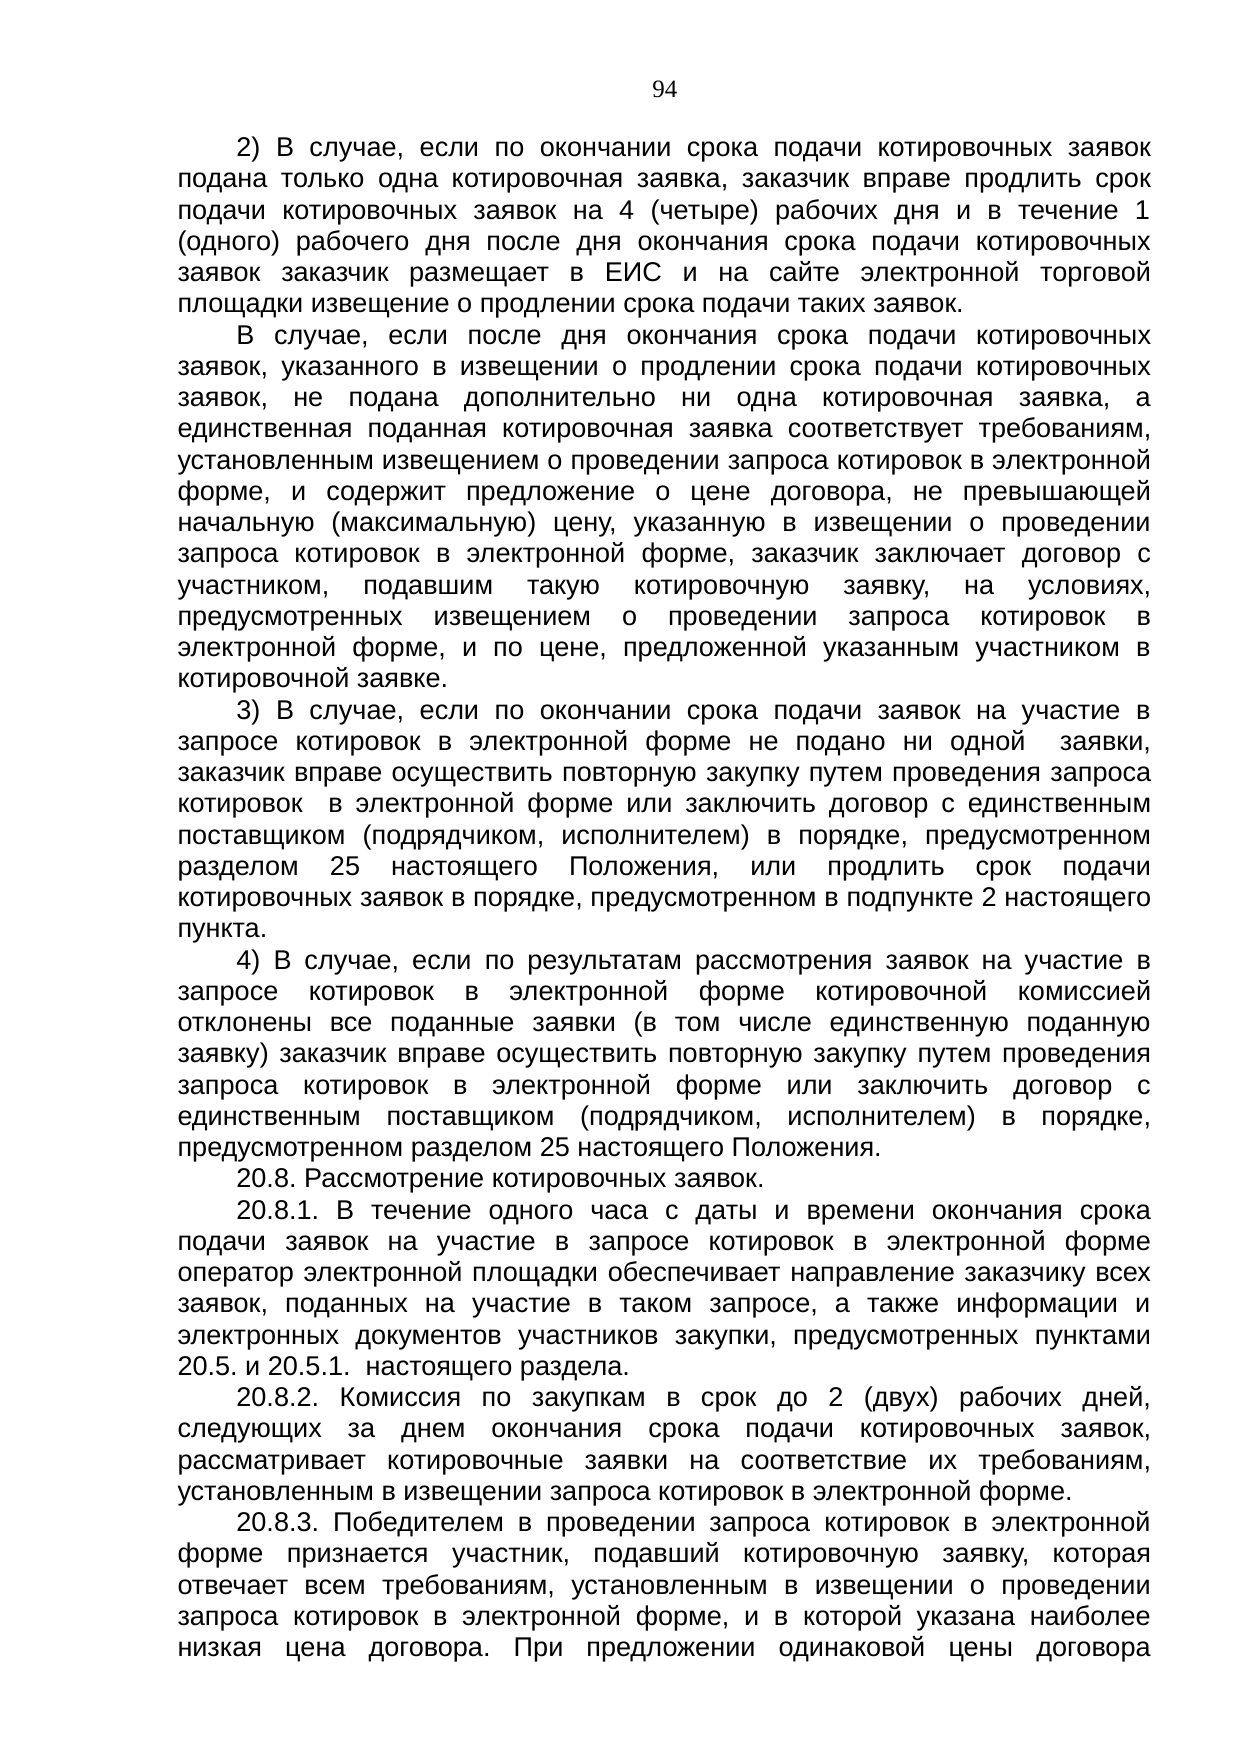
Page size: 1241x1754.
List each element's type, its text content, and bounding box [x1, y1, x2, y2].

text 2) В случае, если по окончании срока подачи котировочных заявок подана только одна котировочная заявка, заказчик вправе продлить срок подачи котировочных заявок на 4 (четыре) рабочих дня и в течение 1 (одного) рабочего дня после дня окончания срока подачи котировочных заявок заказчик размещает в ЕИС и на сайте электронной торговой площадки извещение о продлении срока подачи таких заявок. [177, 131, 1152, 319]
text 20.8.1. В течение одного часа с даты и времени окончания срока подачи заявок на участие в запросе котировок в электронной форме оператор электронной площадки обеспечивает направление заказчику всех заявок, поданных на участие в таком запросе, а также информации и электронных документов участников закупки, предусмотренных пунктами 20.5. и 20.5.1. настоящего раздела. [177, 1194, 1152, 1381]
text В случае, если после дня окончания срока подачи котировочных заявок, указанного в извещении о продлении срока подачи котировочных заявок, не подана дополнительно ни одна котировочная заявка, а единственная поданная котировочная заявка соответствует требованиям, установленным извещением о проведении запроса котировок в электронной форме, и содержит предложение о цене договора, не превышающей начальную (максимальную) цену, указанную в извещении о проведении запроса котировок в электронной форме, заказчик заключает договор с участником, подавшим такую котировочную заявку, на условиях, предусмотренных извещением о проведении запроса котировок в электронной форме, и по цене, предложенной указанным участником в котировочной заявке. [177, 319, 1152, 694]
text 20.8. Рассмотрение котировочных заявок. [177, 1162, 1152, 1194]
text 3) В случае, если по окончании срока подачи заявок на участие в запросе котировок в электронной форме не подано ни одной заявки, заказчик вправе осуществить повторную закупку путем проведения запроса котировок в электронной форме или заключить договор с единственным поставщиком (подрядчиком, исполнителем) в порядке, предусмотренном разделом 25 настоящего Положения, или продлить срок подачи котировочных заявок в порядке, предусмотренном в подпункте 2 настоящего пункта. [177, 694, 1152, 944]
text 20.8.2. Комиссия по закупкам в срок до 2 (двух) рабочих дней, следующих за днем окончания срока подачи котировочных заявок, рассматривает котировочные заявки на соответствие их требованиям, установленным в извещении запроса котировок в электронной форме. [177, 1381, 1152, 1506]
text 4) В случае, если по результатам рассмотрения заявок на участие в запросе котировок в электронной форме котировочной комиссией отклонены все поданные заявки (в том числе единственную поданную заявку) заказчик вправе осуществить повторную закупку путем проведения запроса котировок в электронной форме или заключить договор с единственным поставщиком (подрядчиком, исполнителем) в порядке, предусмотренном разделом 25 настоящего Положения. [177, 944, 1152, 1162]
text 20.8.3. Победителем в проведении запроса котировок в электронной форме признается участник, подавший котировочную заявку, которая отвечает всем требованиям, установленным в извещении о проведении запроса котировок в электронной форме, и в которой указана наиболее низкая цена договора. При предложении одинаковой цены договора [177, 1506, 1152, 1662]
